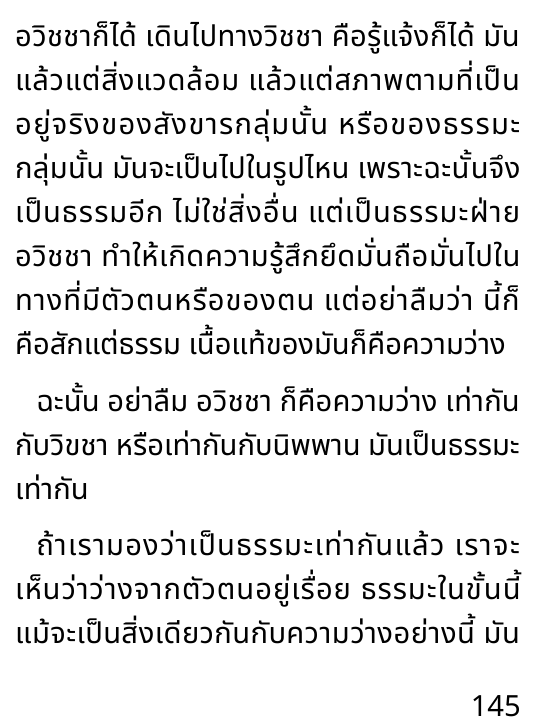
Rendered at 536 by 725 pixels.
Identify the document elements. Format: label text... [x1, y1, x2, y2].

text ฉะนั้น อย่าลืม อวิชชา ก็คือความว่าง เท่ากันกับวิขชา หรือเท่ากันกับนิพพาน มันเป็นธรรมะเท่ากัน [15, 380, 521, 512]
text ถ้าเรามองว่าเป็นธรรมะเท่ากันแล้ว เราจะเห็นว่าว่างจากตัวตนอยู่เรื่อย ธรรมะในขั้นนี้ แม้จะเป็นสิ่งเดียวกันกับความว่างอย่างนี้ มัน [15, 525, 521, 657]
text อวิชชาก็ได้ เดินไปทางวิชชา คือรู้แจ้งก็ได้ มันแล้วแต่สิ่งแวดล้อม แล้วแต่สภาพตามที่เป็นอยู่จริงของสังขารกลุ่มนั้น หรือของธรรมะกลุ่มนั้น มันจะเป็นไปในรูปไหน เพราะฉะนั้นจึงเป็นธรรมอีก ไม่ใช่สิ่งอื่น แต่เป็นธรรมะฝ่ายอวิชชา ทำให้เกิดความรู้สึกยึดมั่นถือมั่นไปในทางที่มีตัวตนหรือของตน แต่อย่าลืมว่า นี้ก็คือสักแต่ธรรม เนื้อแท้ของมันก็คือความว่าง [15, 15, 521, 367]
